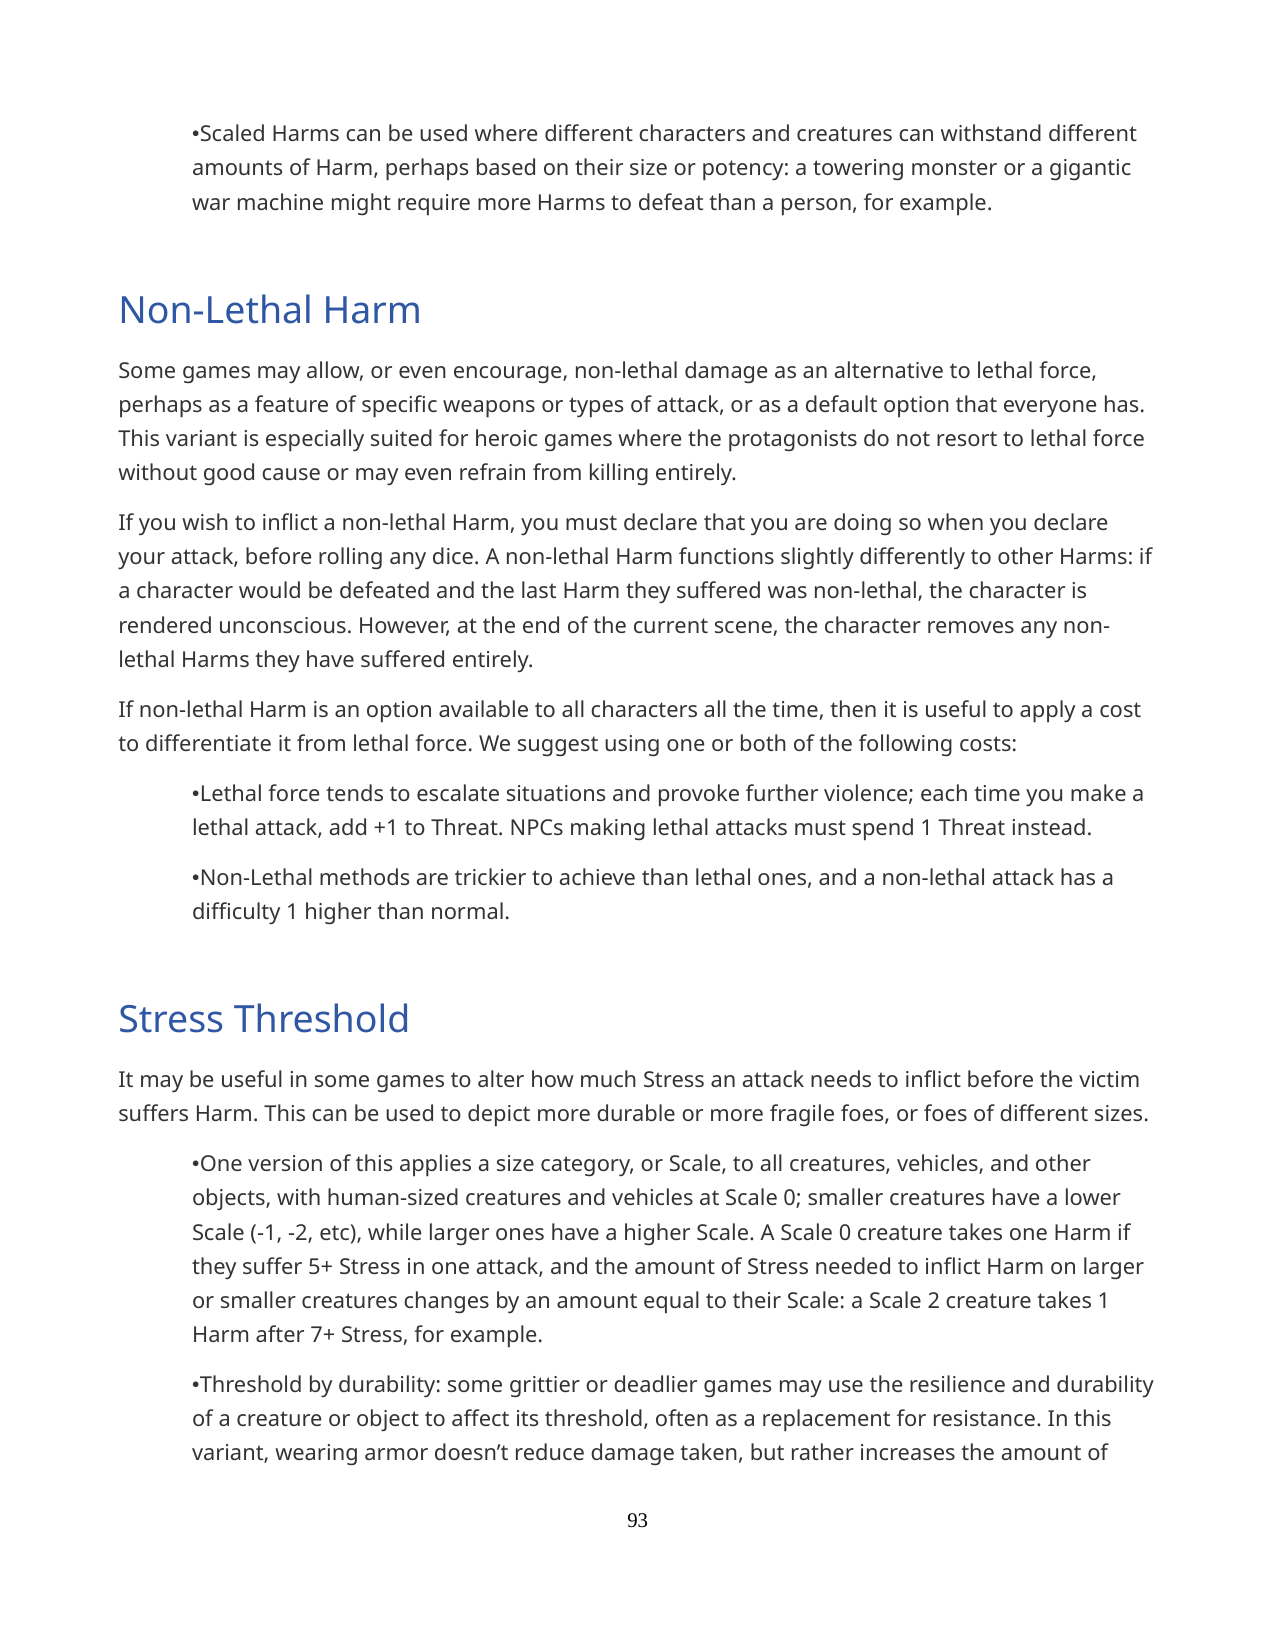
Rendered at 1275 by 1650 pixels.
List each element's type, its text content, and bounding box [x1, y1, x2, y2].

text Some games may allow, or even encourage, non-lethal damage as an alternative to lethal force, perhaps as a feature of specific weapons or types of attack, or as a default option that everyone has. This variant is especially suited for heroic games where the protagonists do not resort to lethal force without good cause or may even refrain from killing entirely. [118, 355, 1157, 487]
subtitle Stress Threshold [118, 992, 1157, 1043]
text If non-lethal Harm is an option available to all characters all the time, then it is useful to apply a cost to differentiate it from lethal force. We suggest using one or both of the following costs: [118, 694, 1157, 758]
list One version of this applies a size category, or Scale, to all creatures, vehicles, and other objects, with human-sized creatures and vehicles at Scale 0; smaller creatures have a lower Scale (-1, -2, etc), while larger ones have a higher Scale. A Scale 0 creature takes one Harm if they suffer 5+ Stress in one attack, and the amount of Stress needed to inflict Harm on larger or smaller creatures changes by an amount equal to their Scale: a Scale 2 creature takes 1 Harm after 7+ Stress, for example. [118, 1148, 1157, 1349]
list Non-Lethal methods are trickier to achieve than lethal ones, and a non-lethal attack has a difficulty 1 higher than normal. [118, 862, 1157, 926]
text If you wish to inflict a non-lethal Harm, you must declare that you are doing so when you declare your attack, before rolling any dice. A non-lethal Harm functions slightly differently to other Harms: if a character would be defeated and the last Harm they suffered was non-lethal, the character is rendered unconscious. However, at the end of the current scene, the character removes any non-lethal Harms they have suffered entirely. [118, 507, 1157, 674]
subtitle Non-Lethal Harm [118, 283, 1157, 334]
list Lethal force tends to escalate situations and provoke further violence; each time you make a lethal attack, add +1 to Threat. NPCs making lethal attacks must spend 1 Threat instead. [118, 778, 1157, 842]
list Scaled Harms can be used where different characters and creatures can withstand different amounts of Harm, perhaps based on their size or potency: a towering monster or a gigantic war machine might require more Harms to defeat than a person, for example. [118, 118, 1157, 216]
text It may be useful in some games to alter how much Stress an attack needs to inflict before the victim suffers Harm. This can be used to depict more durable or more fragile foes, or foes of different sizes. [118, 1064, 1157, 1128]
list Threshold by durability: some grittier or deadlier games may use the resilience and durability of a creature or object to affect its threshold, often as a replacement for resistance. In this variant, wearing armor doesn’t reduce damage taken, but rather increases the amount of [118, 1369, 1157, 1467]
